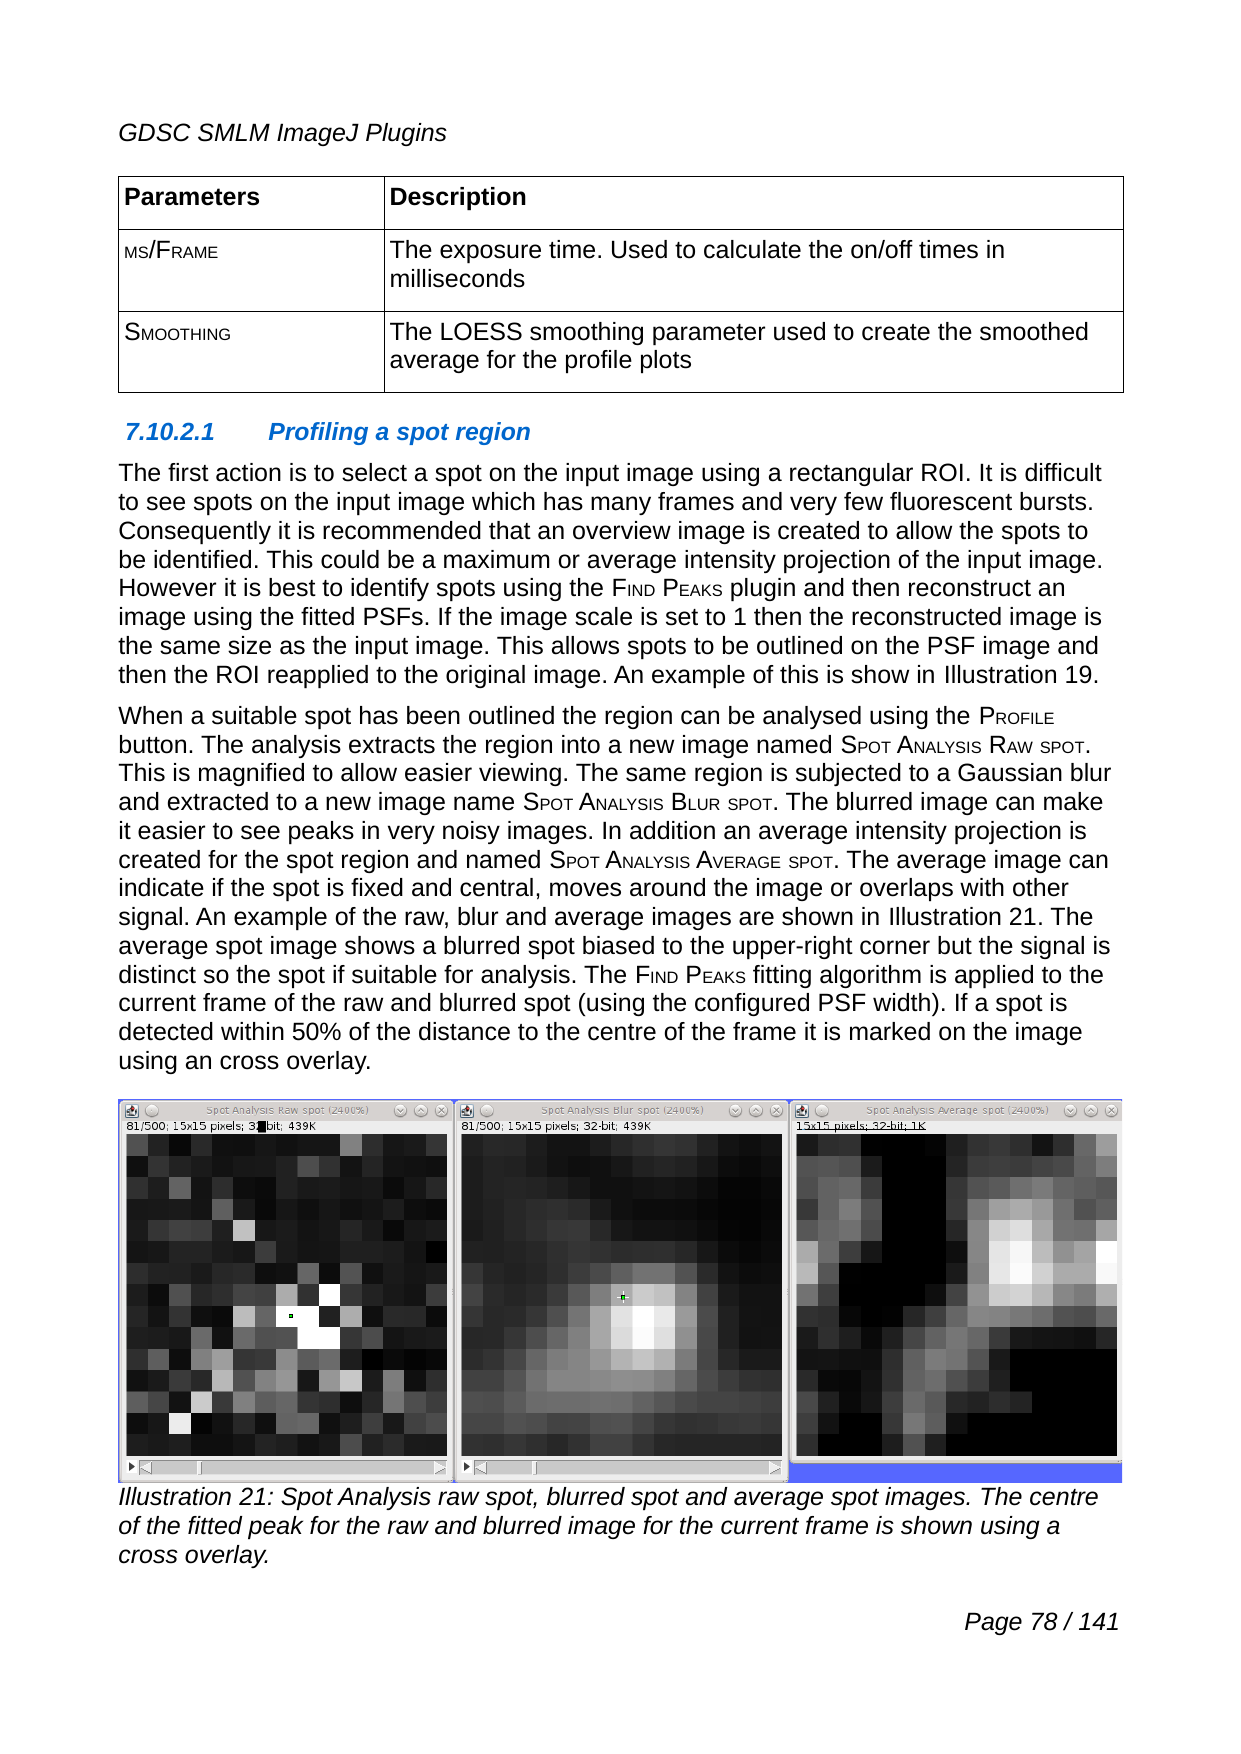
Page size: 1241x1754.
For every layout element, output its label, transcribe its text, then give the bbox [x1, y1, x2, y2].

text The first action is to select a spot on the input image using a rectangular ROI. It is difficult to see spots on the input image which has many frames and very few fluorescent bursts. Consequently it is recommended that an overview image is created to allow the spots to be identified. This could be a maximum or average intensity projection of the input image. However it is best to identify spots using the Find Peaks plugin and then reconstruct an image using the fitted PSFs. If the image scale is set to 1 then the reconstructed image is the same size as the input image. This allows spots to be outlined on the PSF image and then the ROI reapplied to the original image. An example of this is show in Illustration 19. [118, 458, 1122, 688]
picture [118, 1099, 1123, 1483]
table_cell Smoothing [119, 312, 384, 392]
table_header Parameters [119, 177, 384, 229]
subtitle Profiling a spot region [118, 417, 1122, 446]
table_header Description [385, 177, 1123, 229]
text When a suitable spot has been outlined the region can be analysed using the Profile button. The analysis extracts the region into a new image named Spot Analysis Raw spot. This is magnified to allow easier viewing. The same region is subjected to a Gaussian blur and extracted to a new image name Spot Analysis Blur spot. The blurred image can make it easier to see peaks in very noisy images. In addition an average intensity projection is created for the spot region and named Spot Analysis Average spot. The average image can indicate if the spot is fixed and central, moves around the image or overlaps with other signal. An example of the raw, blur and average images are shown in Illustration 21. The average spot image shows a blurred spot biased to the upper-right corner but the signal is distinct so the spot if suitable for analysis. The Find Peaks fitting algorithm is applied to the current frame of the raw and blurred spot (using the configured PSF width). If a spot is detected within 50% of the distance to the centre of the frame it is marked on the image using an cross overlay. [118, 701, 1122, 1075]
table_cell The exposure time. Used to calculate the on/off times in milliseconds [385, 230, 1123, 311]
text Illustration 21: Spot Analysis raw spot, blurred spot and average spot images. The centre of the fitted peak for the raw and blurred image for the current frame is shown using a cross overlay. [118, 1483, 1122, 1568]
table_cell The LOESS smoothing parameter used to create the smoothed average for the profile plots [385, 312, 1123, 392]
table_cell ms/Frame [119, 230, 384, 311]
